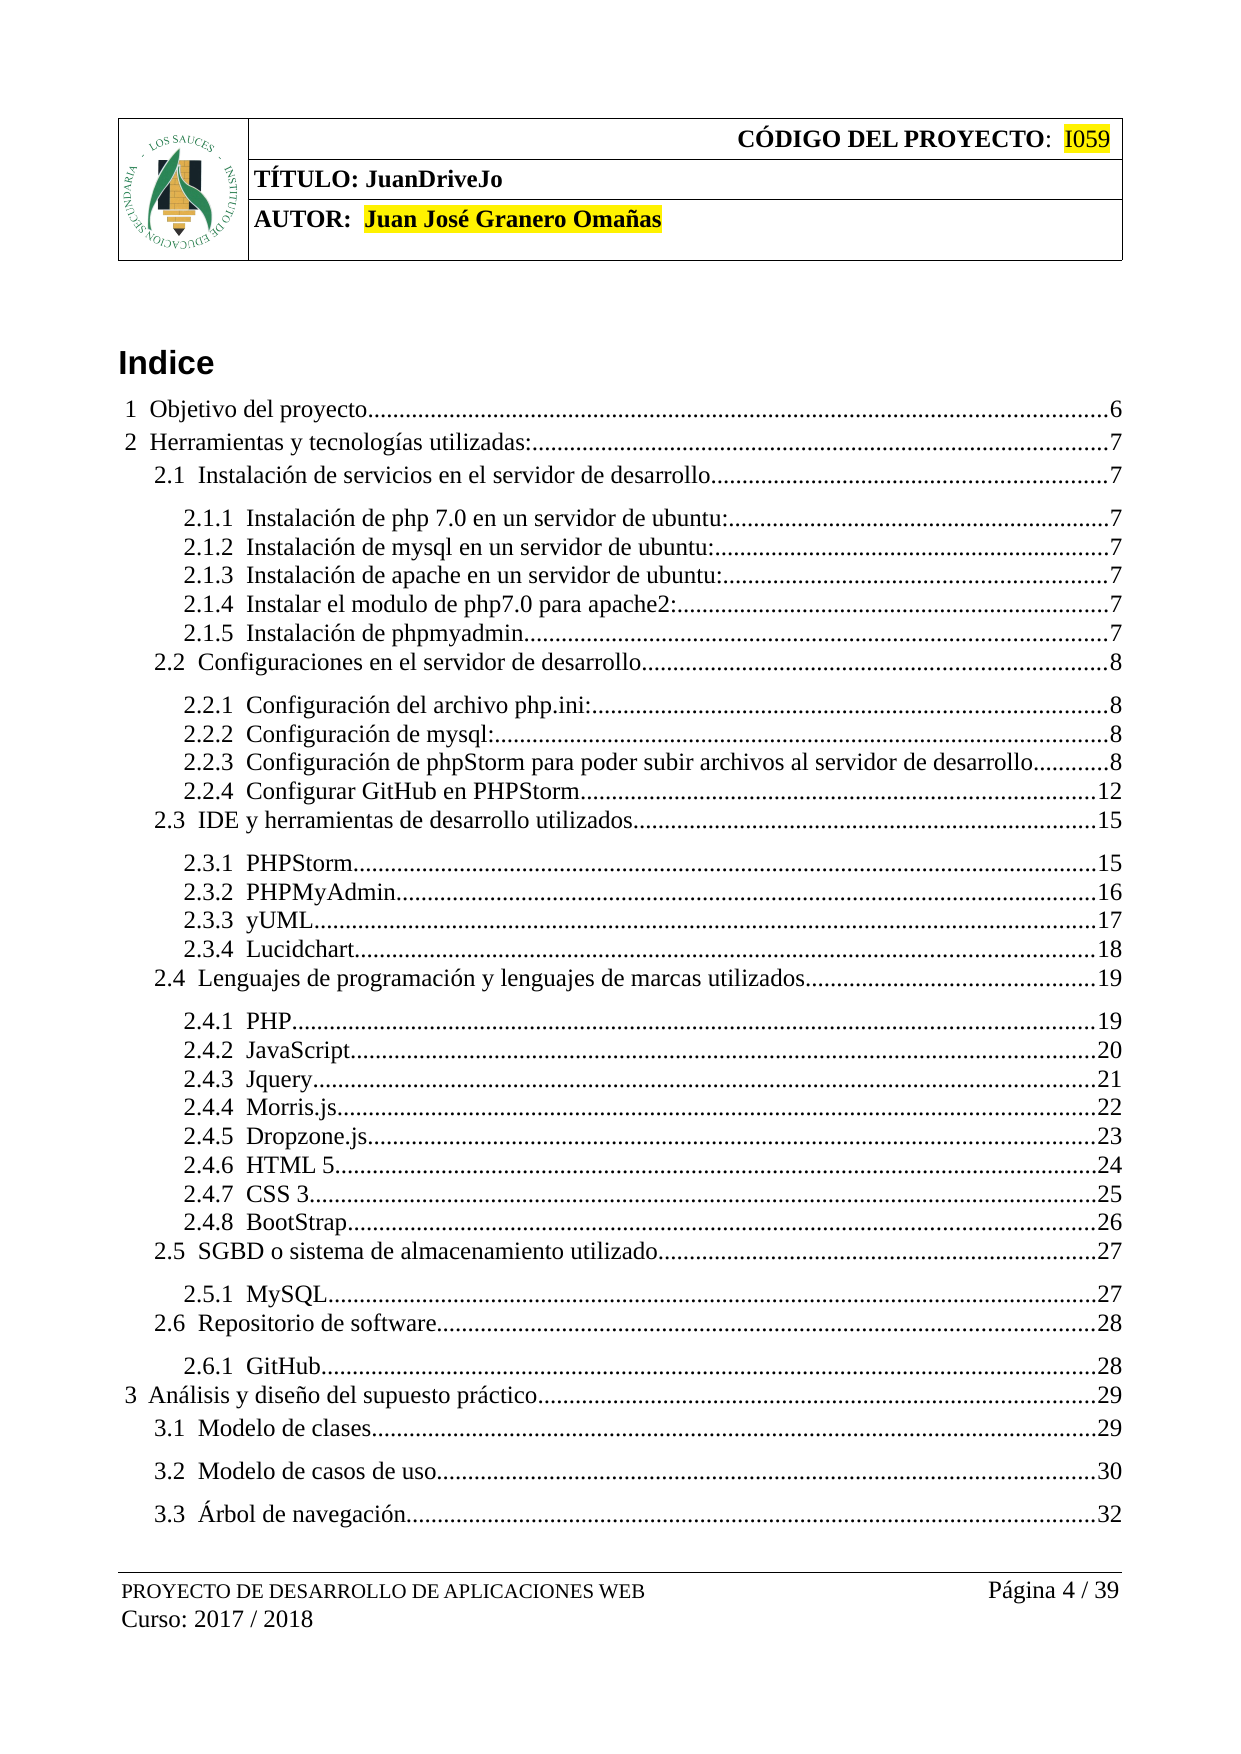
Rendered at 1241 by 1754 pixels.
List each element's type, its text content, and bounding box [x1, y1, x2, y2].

text 2.4.4 Morris.js 22 [177, 1092, 1122, 1121]
text 2 Herramientas y tecnologías utilizadas: 7 [118, 427, 1122, 456]
text 1 Objetivo del proyecto 6 [118, 394, 1122, 423]
text 2.4 Lenguajes de programación y lenguajes de marcas utilizados. 19 [148, 963, 1122, 992]
text 2.1.1 Instalación de php 7.0 en un servidor de ubuntu: 7 [177, 503, 1122, 532]
text 2.1 Instalación de servicios en el servidor de desarrollo 7 [148, 460, 1122, 489]
text 2.5 SGBD o sistema de almacenamiento utilizado 27 [148, 1236, 1122, 1265]
text 2.2.4 Configurar GitHub en PHPStorm 12 [177, 776, 1122, 805]
text 3 Análisis y diseño del supuesto práctico 29 [118, 1380, 1122, 1409]
text 2.4.8 BootStrap 26 [177, 1207, 1122, 1236]
text 2.3.1 PHPStorm 15 [177, 848, 1122, 877]
text 2.3.3 yUML 17 [177, 906, 1122, 934]
text 2.1.3 Instalación de apache en un servidor de ubuntu: 7 [177, 561, 1122, 589]
text 2.3.2 PHPMyAdmin 16 [177, 877, 1122, 906]
text 2.6.1 GitHub 28 [177, 1351, 1122, 1380]
text 2.3.4 Lucidchart 18 [177, 934, 1122, 963]
subtitle Indice [118, 343, 1122, 381]
text 2.2.2 Configuración de mysql: 8 [177, 719, 1122, 747]
text 2.4.5 Dropzone.js 23 [177, 1121, 1122, 1150]
text 3.2 Modelo de casos de uso 30 [148, 1456, 1122, 1485]
text 2.1.2 Instalación de mysql en un servidor de ubuntu: 7 [177, 532, 1122, 561]
text 3.3 Árbol de navegación 32 [148, 1499, 1122, 1528]
text 2.4.3 Jquery 21 [177, 1064, 1122, 1092]
text 2.2.1 Configuración del archivo php.ini: 8 [177, 690, 1122, 719]
text 2.5.1 MySQL 27 [177, 1279, 1122, 1308]
text 2.4.7 CSS 3 25 [177, 1179, 1122, 1207]
text 3.1 Modelo de clases 29 [148, 1413, 1122, 1442]
text 2.6 Repositorio de software 28 [148, 1308, 1122, 1337]
picture [112, 123, 254, 257]
text 2.4.2 JavaScript 20 [177, 1035, 1122, 1064]
text 2.2.3 Configuración de phpStorm para poder subir archivos al servidor de desarrollo 8 [177, 747, 1122, 776]
text 2.4.1 PHP 19 [177, 1006, 1122, 1035]
text 2.4.6 HTML 5 24 [177, 1150, 1122, 1179]
text 2.3 IDE y herramientas de desarrollo utilizados 15 [148, 805, 1122, 834]
text 2.2 Configuraciones en el servidor de desarrollo 8 [148, 647, 1122, 676]
text 2.1.5 Instalación de phpmyadmin 7 [177, 618, 1122, 647]
text 2.1.4 Instalar el modulo de php7.0 para apache2: 7 [177, 589, 1122, 618]
